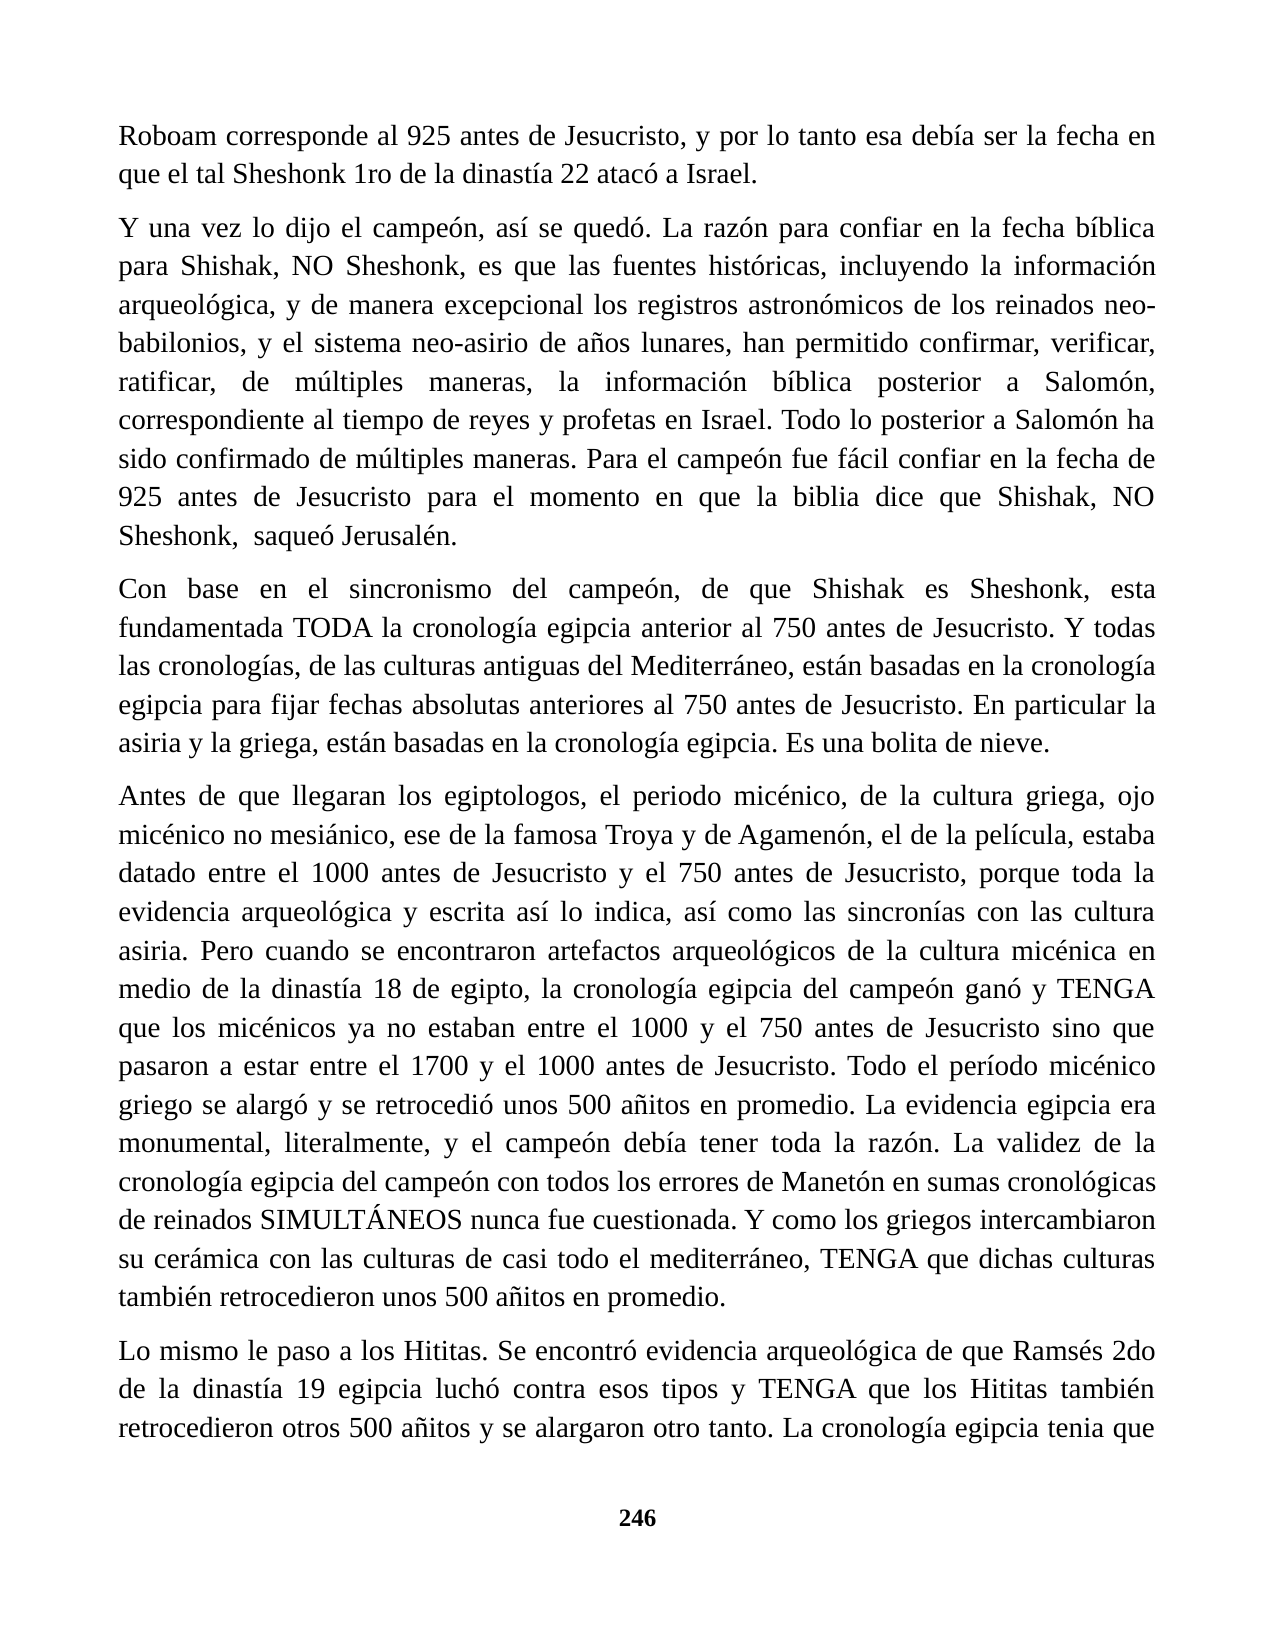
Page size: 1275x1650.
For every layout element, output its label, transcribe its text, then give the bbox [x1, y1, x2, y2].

text Lo mismo le paso a los Hititas. Se encontró evidencia arqueológica de que Ramsés 2do de la dinastía 19 egipcia luchó contra esos tipos y TENGA que los Hititas también retrocedieron otros 500 añitos y se alargaron otro tanto. La cronología egipcia tenia que [118, 1333, 1157, 1443]
text Con base en el sincronismo del campeón, de que Shishak es Sheshonk, esta fundamentada TODA la cronología egipcia anterior al 750 antes de Jesucristo. Y todas las cronologías, de las culturas antiguas del Mediterráneo, están basadas en la cronología egipcia para fijar fechas absolutas anteriores al 750 antes de Jesucristo. En particular la asiria y la griega, están basadas en la cronología egipcia. Es una bolita de nieve. [118, 571, 1157, 759]
text Y una vez lo dijo el campeón, así se quedó. La razón para confiar en la fecha bíblica para Shishak, NO Sheshonk, es que las fuentes históricas, incluyendo la información arqueológica, y de manera excepcional los registros astronómicos de los reinados neo-babilonios, y el sistema neo-asirio de años lunares, han permitido confirmar, verificar, ratificar, de múltiples maneras, la información bíblica posterior a Salomón, correspondiente al tiempo de reyes y profetas en Israel. Todo lo posterior a Salomón ha sido confirmado de múltiples maneras. Para el campeón fue fácil confiar en la fecha de 925 antes de Jesucristo para el momento en que la biblia dice que Shishak, NO Sheshonk, saqueó Jerusalén. [118, 210, 1157, 552]
text Antes de que llegaran los egiptologos, el periodo micénico, de la cultura griega, ojo micénico no mesiánico, ese de la famosa Troya y de Agamenón, el de la película, estaba datado entre el 1000 antes de Jesucristo y el 750 antes de Jesucristo, porque toda la evidencia arqueológica y escrita así lo indica, así como las sincronías con las cultura asiria. Pero cuando se encontraron artefactos arqueológicos de la cultura micénica en medio de la dinastía 18 de egipto, la cronología egipcia del campeón ganó y TENGA que los micénicos ya no estaban entre el 1000 y el 750 antes de Jesucristo sino que pasaron a estar entre el 1700 y el 1000 antes de Jesucristo. Todo el período micénico griego se alargó y se retrocedió unos 500 añitos en promedio. La evidencia egipcia era monumental, literalmente, y el campeón debía tener toda la razón. La validez de la cronología egipcia del campeón con todos los errores de Manetón en sumas cronológicas de reinados SIMULTÁNEOS nunca fue cuestionada. Y como los griegos intercambiaron su cerámica con las culturas de casi todo el mediterráneo, TENGA que dichas culturas también retrocedieron unos 500 añitos en promedio. [118, 778, 1157, 1313]
text Roboam corresponde al 925 antes de Jesucristo, y por lo tanto esa debía ser la fecha en que el tal Sheshonk 1ro de la dinastía 22 atacó a Israel. [118, 118, 1157, 190]
